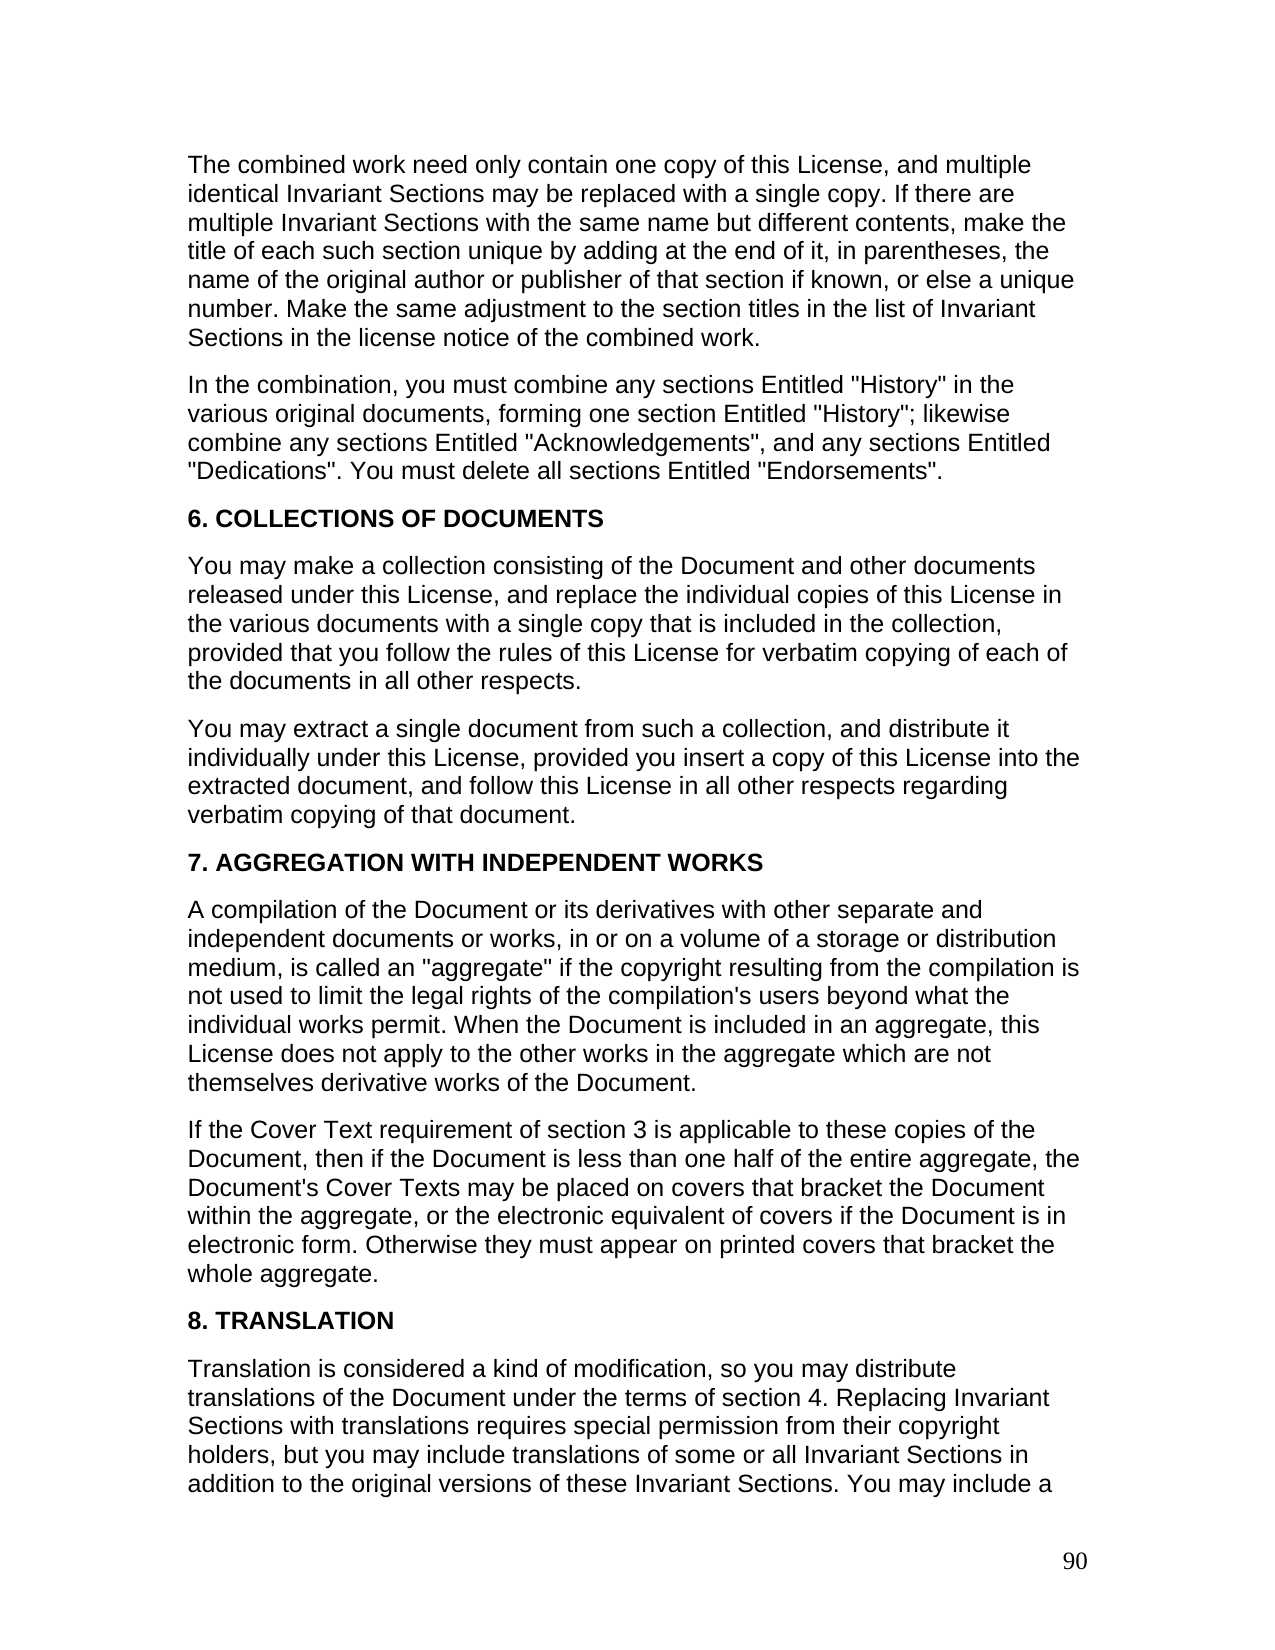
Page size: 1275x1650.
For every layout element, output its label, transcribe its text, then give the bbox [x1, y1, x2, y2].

text 8. TRANSLATION [187, 1306, 1087, 1335]
text 6. COLLECTIONS OF DOCUMENTS [187, 504, 1087, 532]
text You may make a collection consisting of the Document and other documents released under this License, and replace the individual copies of this License in the various documents with a single copy that is included in the collection, provided that you follow the rules of this License for verbatim copying of each of the documents in all other respects. [187, 551, 1087, 695]
text Translation is considered a kind of modification, so you may distribute translations of the Document under the terms of section 4. Replacing Invariant Sections with translations requires special permission from their copyright holders, but you may include translations of some or all Invariant Sections in addition to the original versions of these Invariant Sections. You may include a [187, 1354, 1087, 1497]
text If the Cover Text requirement of section 3 is applicable to these copies of the Document, then if the Document is less than one half of the entire aggregate, the Document's Cover Texts may be placed on covers that bracket the Document within the aggregate, or the electronic equivalent of covers if the Document is in electronic form. Otherwise they must appear on printed covers that bracket the whole aggregate. [187, 1115, 1087, 1287]
text The combined work need only contain one copy of this License, and multiple identical Invariant Sections may be replaced with a single copy. If there are multiple Invariant Sections with the same name but different contents, make the title of each such section unique by adding at the end of it, in parentheses, the name of the original author or publisher of that section if known, or else a unique number. Make the same adjustment to the section titles in the list of Invariant Sections in the license notice of the combined work. [187, 150, 1087, 351]
text You may extract a single document from such a collection, and distribute it individually under this License, provided you insert a copy of this License into the extracted document, and follow this License in all other respects regarding verbatim copying of that document. [187, 714, 1087, 829]
text 7. AGGREGATION WITH INDEPENDENT WORKS [187, 847, 1087, 876]
text A compilation of the Document or its derivatives with other separate and independent documents or works, in or on a volume of a storage or distribution medium, is called an "aggregate" if the copyright resulting from the compilation is not used to limit the legal rights of the compilation's users beyond what the individual works permit. When the Document is included in an aggregate, this License does not apply to the other works in the aggregate which are not themselves derivative works of the Document. [187, 895, 1087, 1096]
text In the combination, you must combine any sections Entitled "History" in the various original documents, forming one section Entitled "History"; likewise combine any sections Entitled "Acknowledgements", and any sections Entitled "Dedications". You must delete all sections Entitled "Endorsements". [187, 370, 1087, 485]
